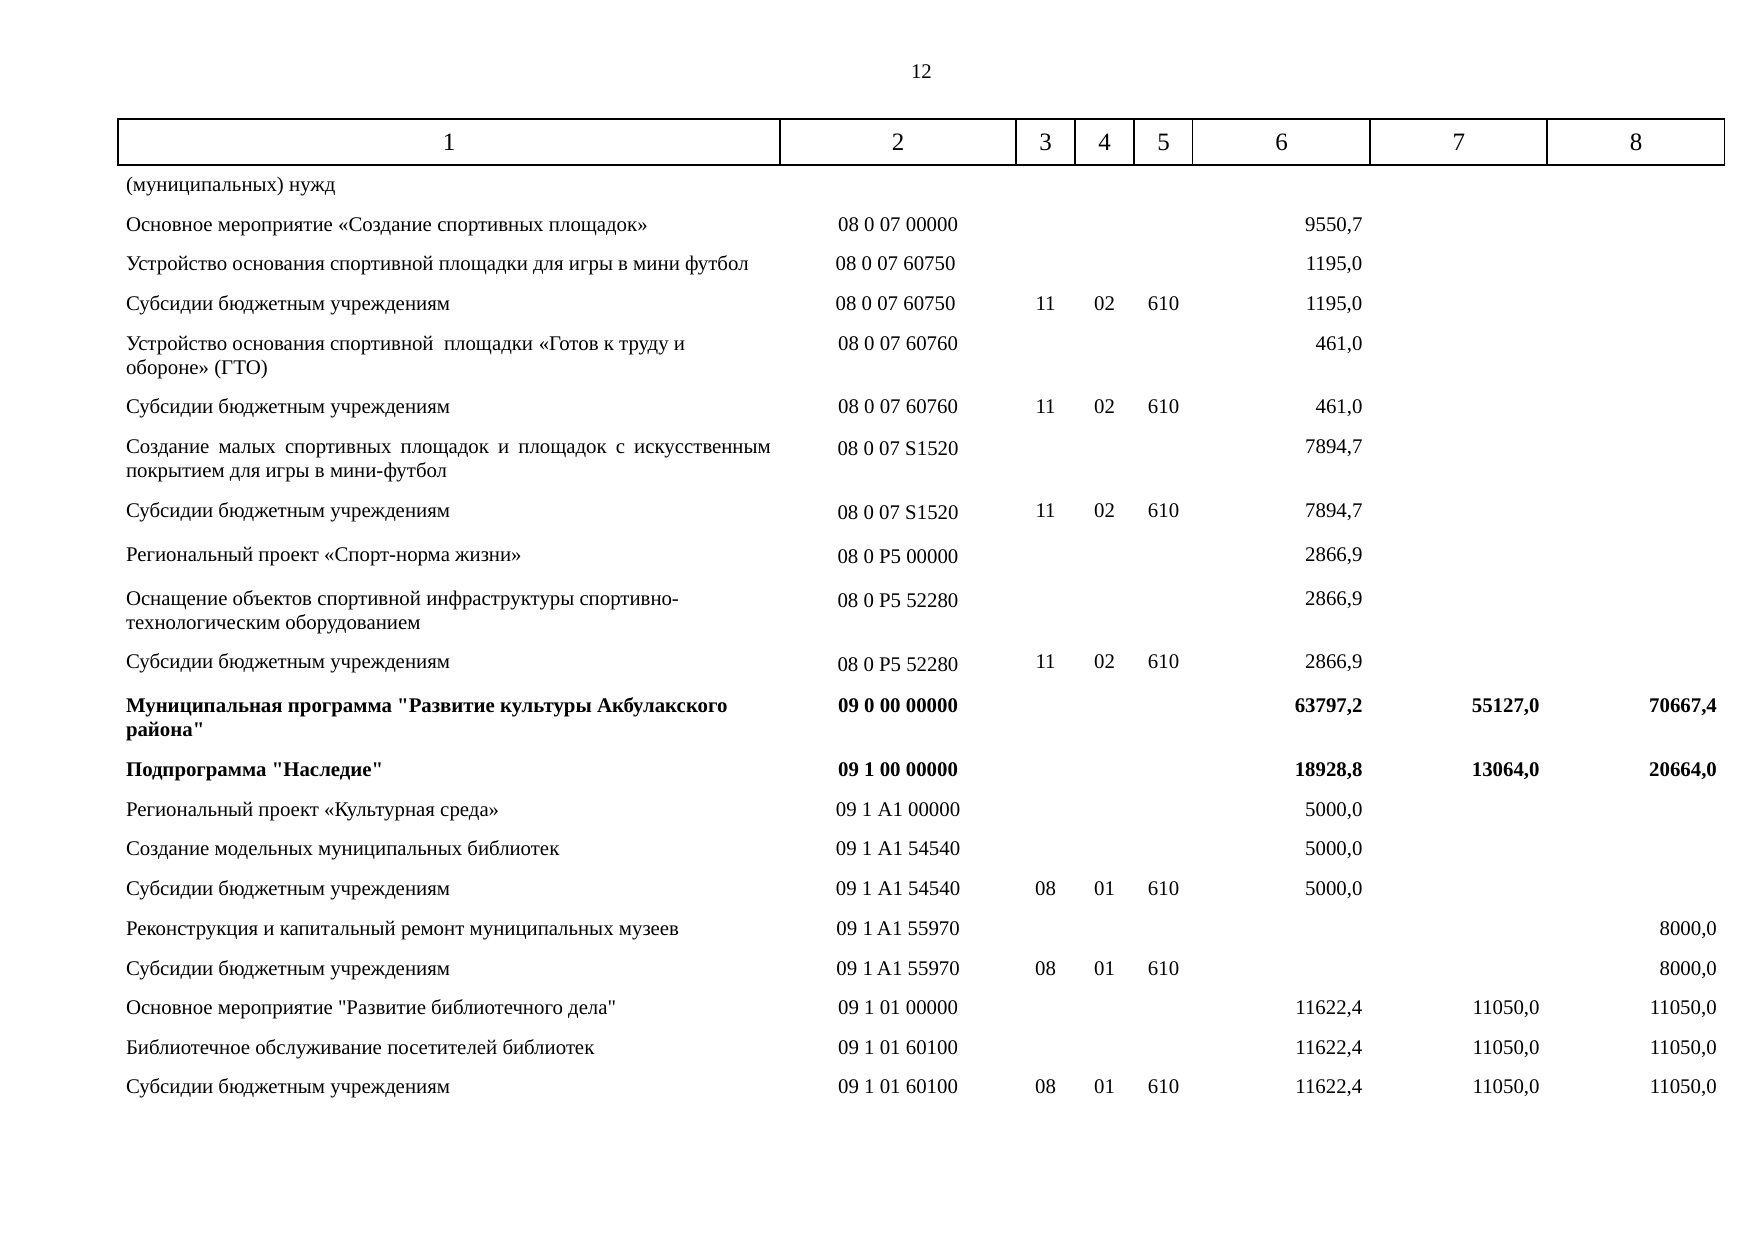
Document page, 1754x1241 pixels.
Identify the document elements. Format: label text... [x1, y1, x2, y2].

table_cell [1075, 426, 1134, 490]
table_cell Создание модельных муниципальных библиотек [118, 829, 780, 868]
table_cell 11622,4 [1193, 1067, 1370, 1106]
table_cell 610 [1134, 1067, 1193, 1106]
table_cell [1547, 642, 1724, 685]
table_cell Подпрограмма "Наследие" [118, 749, 780, 789]
table_cell [1016, 987, 1075, 1027]
table_cell 8000,0 [1547, 948, 1724, 987]
table_cell 11 [1016, 283, 1075, 323]
table_cell 7894,7 [1193, 426, 1370, 490]
table_cell 5000,0 [1193, 829, 1370, 868]
table_cell 13064,0 [1370, 749, 1547, 789]
table_cell [1547, 534, 1724, 578]
table_header 1 [126, 128, 772, 156]
table_cell 2866,9 [1193, 642, 1370, 685]
table_cell [1370, 789, 1547, 828]
table_cell 09 1 А1 54540 [780, 829, 1016, 868]
table_cell 08 [1016, 1067, 1075, 1106]
table_cell 08 0 07 S1520 [780, 490, 1016, 534]
table_cell 08 [1016, 948, 1075, 987]
table_cell [1370, 490, 1547, 534]
table_cell 55127,0 [1370, 685, 1547, 749]
table_cell 610 [1134, 642, 1193, 685]
table_cell [1547, 578, 1724, 642]
table_cell 08 0 07 60750 [780, 244, 1016, 283]
table_header 7 [1378, 128, 1539, 156]
table_cell [1016, 749, 1075, 789]
table_cell [1370, 426, 1547, 490]
table_cell [1075, 987, 1134, 1027]
table_header [1017, 120, 1074, 164]
table_cell [1016, 789, 1075, 828]
table_cell [1193, 166, 1370, 204]
table_cell [1075, 789, 1134, 828]
table_cell Субсидии бюджетным учреждениям [118, 868, 780, 908]
table_cell 11622,4 [1193, 987, 1370, 1027]
table_cell 08 0 Р5 52280 [780, 578, 1016, 642]
table_cell 2866,9 [1193, 534, 1370, 578]
table_cell 02 [1075, 642, 1134, 685]
table_cell Субсидии бюджетным учреждениям [118, 948, 780, 987]
table_cell Библиотечное обслуживание посетителей библиотек [118, 1027, 780, 1067]
table_cell 11050,0 [1547, 987, 1724, 1027]
table_cell 610 [1134, 948, 1193, 987]
table_cell [1547, 166, 1724, 204]
table_cell 01 [1075, 948, 1134, 987]
table_cell [1134, 829, 1193, 868]
table_cell 08 0 07 S1520 [780, 426, 1016, 490]
table_cell [1134, 749, 1193, 789]
table_cell [1075, 578, 1134, 642]
table_cell Оснащение объектов спортивной инфраструктуры спортивно-технологическим оборудованием [118, 578, 780, 642]
table_cell Устройство основания спортивной площадки для игры в мини футбол [118, 244, 780, 283]
table_cell [1134, 685, 1193, 749]
table_cell 02 [1075, 490, 1134, 534]
table_cell 08 0 07 00000 [780, 204, 1016, 243]
table_cell [1016, 426, 1075, 490]
table_cell [1016, 908, 1075, 948]
table_cell [1134, 204, 1193, 243]
table_header 2 [788, 128, 1008, 156]
table_cell Основное мероприятие "Развитие библиотечного дела" [118, 987, 780, 1027]
table_cell 11050,0 [1370, 1027, 1547, 1067]
table_cell 11050,0 [1370, 1067, 1547, 1106]
table_cell Субсидии бюджетным учреждениям [118, 387, 780, 426]
table_cell (муниципальных) нужд [118, 166, 780, 204]
table_cell 01 [1075, 1067, 1134, 1106]
table_cell 11622,4 [1193, 1027, 1370, 1067]
table_cell [1370, 642, 1547, 685]
table_cell Субсидии бюджетным учреждениям [118, 1067, 780, 1106]
table_cell [1075, 829, 1134, 868]
table_cell 20664,0 [1547, 749, 1724, 789]
table_cell [1075, 244, 1134, 283]
table_cell [1370, 948, 1547, 987]
table_cell [1134, 323, 1193, 387]
table_cell 09 1 A1 55970 [780, 908, 1016, 948]
table_cell [1370, 908, 1547, 948]
table_cell 02 [1075, 283, 1134, 323]
table_cell [1134, 244, 1193, 283]
table_cell 63797,2 [1193, 685, 1370, 749]
table_cell [1075, 323, 1134, 387]
table_cell [1134, 987, 1193, 1027]
table_cell [1370, 166, 1547, 204]
table_cell [1370, 244, 1547, 283]
table_cell 461,0 [1193, 323, 1370, 387]
table_header 3 [1024, 128, 1067, 156]
table_cell [1370, 578, 1547, 642]
table_cell 5000,0 [1193, 789, 1370, 828]
table_cell 610 [1134, 868, 1193, 908]
table_cell 70667,4 [1547, 685, 1724, 749]
table_cell 08 0 07 60760 [780, 323, 1016, 387]
table_cell [1075, 685, 1134, 749]
table_cell Субсидии бюджетным учреждениям [118, 490, 780, 534]
table_cell 461,0 [1193, 387, 1370, 426]
table_header [1548, 120, 1724, 164]
table_cell 9550,7 [1193, 204, 1370, 243]
table_cell Реконструкция и капитальный ремонт муниципальных музеев [118, 908, 780, 948]
table_cell [1016, 685, 1075, 749]
table_cell 09 1 A1 55970 [780, 948, 1016, 987]
table_cell 610 [1134, 283, 1193, 323]
table_cell Создание малых спортивных площадок и площадок с искусственным покрытием для игры в мини-футбол [118, 426, 780, 490]
table_cell 08 0 Р5 52280 [780, 642, 1016, 685]
table_cell [1370, 323, 1547, 387]
table_cell [1370, 204, 1547, 243]
table_cell Субсидии бюджетным учреждениям [118, 642, 780, 685]
table_cell [1547, 426, 1724, 490]
table_cell [1075, 166, 1134, 204]
table_cell 2866,9 [1193, 578, 1370, 642]
table_cell 1195,0 [1193, 283, 1370, 323]
table_cell Субсидии бюджетным учреждениям [118, 283, 780, 323]
table_cell 09 1 01 60100 [780, 1067, 1016, 1106]
table_cell 11 [1016, 642, 1075, 685]
table_cell [1075, 749, 1134, 789]
table_cell [1016, 166, 1075, 204]
table_cell Устройство основания спортивной площадки «Готов к труду и обороне» (ГТО) [118, 323, 780, 387]
table_cell [1547, 868, 1724, 908]
table_cell 7894,7 [1193, 490, 1370, 534]
table_cell [1370, 829, 1547, 868]
table_cell 610 [1134, 490, 1193, 534]
table_cell [1016, 1027, 1075, 1067]
table_cell 08 0 07 60760 [780, 387, 1016, 426]
table_cell Региональный проект «Культурная среда» [118, 789, 780, 828]
table_header 5 [1142, 128, 1185, 156]
table_cell [1547, 387, 1724, 426]
table_cell [1370, 534, 1547, 578]
table_cell [1016, 323, 1075, 387]
table_cell 09 1 00 00000 [780, 749, 1016, 789]
table_cell 02 [1075, 387, 1134, 426]
table_cell 08 0 Р5 00000 [780, 534, 1016, 578]
table_cell 5000,0 [1193, 868, 1370, 908]
table_cell 11 [1016, 387, 1075, 426]
table_cell [780, 166, 1016, 204]
table_cell [1193, 908, 1370, 948]
table_cell [1134, 1027, 1193, 1067]
table_header [1076, 120, 1133, 164]
table_cell 09 1 01 60100 [780, 1027, 1016, 1067]
table_cell 18928,8 [1193, 749, 1370, 789]
table_cell [1547, 829, 1724, 868]
table_cell [1193, 948, 1370, 987]
table_cell 11050,0 [1547, 1067, 1724, 1106]
table_cell 610 [1134, 387, 1193, 426]
table_cell [1547, 490, 1724, 534]
table_cell [1547, 244, 1724, 283]
table_header [119, 120, 779, 164]
table_cell [1547, 204, 1724, 243]
table_cell 11050,0 [1547, 1027, 1724, 1067]
table_cell 01 [1075, 868, 1134, 908]
table_cell [1016, 244, 1075, 283]
table_cell 09 1 А1 00000 [780, 789, 1016, 828]
table_header [1135, 120, 1192, 164]
table_cell 11050,0 [1370, 987, 1547, 1027]
table_cell [1134, 578, 1193, 642]
table_cell [1134, 789, 1193, 828]
table_header 4 [1083, 128, 1126, 156]
table_cell [1075, 908, 1134, 948]
table_cell [1075, 1027, 1134, 1067]
table_cell [1134, 534, 1193, 578]
table_cell [1016, 204, 1075, 243]
table_cell 09 1 01 00000 [780, 987, 1016, 1027]
table_cell [1370, 387, 1547, 426]
table_cell 08 [1016, 868, 1075, 908]
table_cell 09 1 А1 54540 [780, 868, 1016, 908]
table_cell Региональный проект «Спорт-норма жизни» [118, 534, 780, 578]
table_cell 11 [1016, 490, 1075, 534]
table_header 6 [1201, 128, 1362, 156]
table_cell [1547, 789, 1724, 828]
table_cell 8000,0 [1547, 908, 1724, 948]
table_cell 1195,0 [1193, 244, 1370, 283]
table_cell [1016, 578, 1075, 642]
table_cell [1370, 868, 1547, 908]
table_header [781, 120, 1015, 164]
table_cell [1134, 908, 1193, 948]
table_cell Муниципальная программа "Развитие культуры Акбулакского района" [118, 685, 780, 749]
table_cell [1075, 204, 1134, 243]
table_cell [1016, 829, 1075, 868]
table_cell [1075, 534, 1134, 578]
table_cell 08 0 07 60750 [780, 283, 1016, 323]
table_cell Основное мероприятие «Создание спортивных площадок» [118, 204, 780, 243]
table_cell [1547, 283, 1724, 323]
table_cell [1134, 166, 1193, 204]
table_cell [1370, 283, 1547, 323]
table_header [1371, 120, 1546, 164]
table_header 8 [1555, 128, 1716, 156]
table_cell [1016, 534, 1075, 578]
table_header [1193, 120, 1369, 164]
table_cell [1547, 323, 1724, 387]
table_cell 09 0 00 00000 [780, 685, 1016, 749]
table_cell [1134, 426, 1193, 490]
